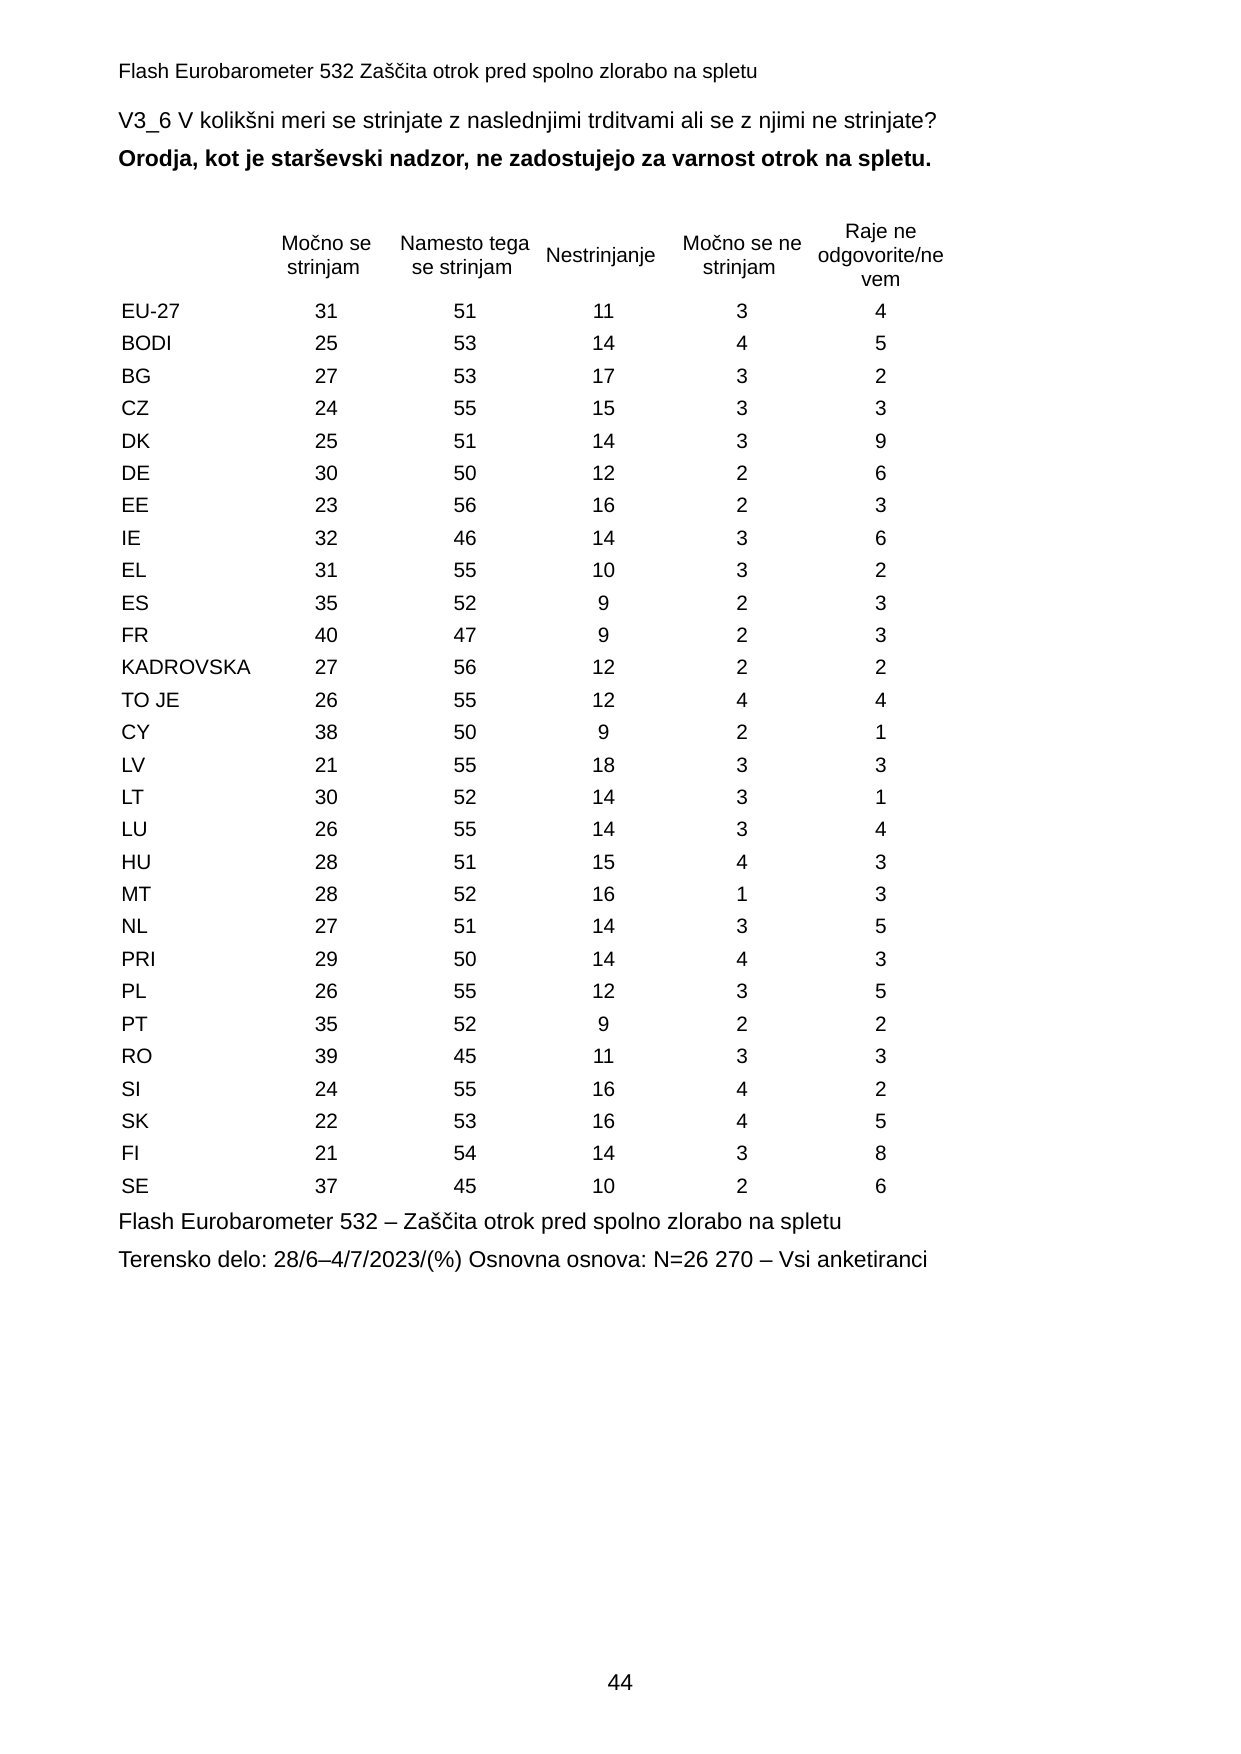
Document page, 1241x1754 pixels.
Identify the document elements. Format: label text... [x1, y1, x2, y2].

table_header Namesto tega se strinjam [395, 215, 534, 295]
table_cell 15 [534, 392, 673, 424]
table_cell 22 [257, 1105, 395, 1137]
table_cell 29 [257, 943, 395, 975]
table_cell 14 [534, 521, 673, 554]
table_cell BODI [118, 327, 257, 359]
table_cell 6 [811, 1169, 950, 1202]
table_cell 27 [257, 651, 395, 683]
table_cell 56 [395, 489, 534, 521]
table_cell 9 [534, 586, 673, 619]
table_cell 10 [534, 554, 673, 586]
table_cell 16 [534, 489, 673, 521]
table_cell 46 [395, 521, 534, 554]
table_cell SK [118, 1105, 257, 1137]
table_cell 55 [395, 392, 534, 424]
table_cell 5 [811, 975, 950, 1007]
table_cell 26 [257, 684, 395, 716]
table_cell 26 [257, 975, 395, 1007]
table_cell 3 [811, 748, 950, 781]
table_cell 14 [534, 813, 673, 845]
table_cell 12 [534, 457, 673, 489]
table_cell 3 [673, 1137, 811, 1169]
table_cell IE [118, 521, 257, 554]
table_cell LT [118, 781, 257, 813]
table_cell EE [118, 489, 257, 521]
table_cell 26 [257, 813, 395, 845]
table_cell 21 [257, 1137, 395, 1169]
text V3_6 V kolikšni meri se strinjate z naslednjimi trditvami ali se z njimi ne strinjate? [118, 107, 1122, 133]
table_cell 4 [811, 684, 950, 716]
table_cell 9 [811, 424, 950, 457]
table_cell 51 [395, 295, 534, 327]
table_cell BG [118, 360, 257, 392]
table_cell 53 [395, 1105, 534, 1137]
table_cell 55 [395, 684, 534, 716]
table_cell 2 [673, 619, 811, 651]
table_cell 3 [673, 781, 811, 813]
table_cell 1 [811, 716, 950, 748]
table_cell 30 [257, 781, 395, 813]
table_cell 9 [534, 716, 673, 748]
table_header Močno se strinjam [257, 215, 395, 295]
table_header [118, 215, 257, 295]
table_cell 4 [673, 327, 811, 359]
table_cell 2 [673, 457, 811, 489]
table_cell 2 [811, 360, 950, 392]
table_cell 2 [673, 586, 811, 619]
table_cell 3 [673, 392, 811, 424]
table_cell 4 [673, 1072, 811, 1104]
table_cell 2 [673, 1008, 811, 1040]
table_cell 53 [395, 360, 534, 392]
table_cell 3 [673, 813, 811, 845]
table_cell DE [118, 457, 257, 489]
table_cell 51 [395, 910, 534, 943]
table_cell 2 [811, 1008, 950, 1040]
table_cell 50 [395, 457, 534, 489]
table_header Nestrinjanje [534, 215, 673, 295]
table_cell 6 [811, 521, 950, 554]
table_cell SI [118, 1072, 257, 1104]
table_cell FR [118, 619, 257, 651]
table_cell 3 [673, 748, 811, 781]
table_cell 16 [534, 878, 673, 910]
table_cell 3 [673, 521, 811, 554]
table_cell 28 [257, 845, 395, 878]
table_cell 55 [395, 748, 534, 781]
table_cell 2 [673, 716, 811, 748]
table_cell FI [118, 1137, 257, 1169]
table_cell 3 [673, 424, 811, 457]
table_cell 35 [257, 586, 395, 619]
table_cell 50 [395, 943, 534, 975]
table_cell 51 [395, 845, 534, 878]
table_cell 2 [811, 554, 950, 586]
table_cell 14 [534, 327, 673, 359]
table_cell LU [118, 813, 257, 845]
table_cell 27 [257, 910, 395, 943]
table_cell 3 [673, 360, 811, 392]
table_cell 2 [673, 1169, 811, 1202]
table_cell 3 [811, 878, 950, 910]
table_cell NL [118, 910, 257, 943]
table_cell 5 [811, 910, 950, 943]
table_cell 14 [534, 781, 673, 813]
table_cell PRI [118, 943, 257, 975]
table_cell PL [118, 975, 257, 1007]
table_cell SE [118, 1169, 257, 1202]
table_cell 30 [257, 457, 395, 489]
table_cell 3 [811, 1040, 950, 1072]
table_cell 56 [395, 651, 534, 683]
table_cell CY [118, 716, 257, 748]
table_cell 21 [257, 748, 395, 781]
table_cell 3 [811, 586, 950, 619]
table_cell 27 [257, 360, 395, 392]
table_cell EU-27 [118, 295, 257, 327]
table_cell 2 [811, 651, 950, 683]
table_cell 55 [395, 1072, 534, 1104]
table_cell 39 [257, 1040, 395, 1072]
text Flash Eurobarometer 532 – Zaščita otrok pred spolno zlorabo na spletu [118, 1208, 1122, 1234]
table_cell 5 [811, 327, 950, 359]
table_cell 14 [534, 1137, 673, 1169]
table_cell 23 [257, 489, 395, 521]
table_cell 3 [811, 392, 950, 424]
table_cell HU [118, 845, 257, 878]
table_cell 31 [257, 554, 395, 586]
table_cell 40 [257, 619, 395, 651]
table_cell 4 [811, 295, 950, 327]
table_cell 16 [534, 1105, 673, 1137]
table_cell 11 [534, 295, 673, 327]
table_cell 24 [257, 392, 395, 424]
table_cell 3 [673, 295, 811, 327]
table_cell 53 [395, 327, 534, 359]
table_cell 38 [257, 716, 395, 748]
table_cell 15 [534, 845, 673, 878]
table_cell 1 [811, 781, 950, 813]
table_cell 4 [673, 943, 811, 975]
table_cell 16 [534, 1072, 673, 1104]
table_cell 55 [395, 813, 534, 845]
text Orodja, kot je starševski nadzor, ne zadostujejo za varnost otrok na spletu. [118, 145, 1122, 171]
table_cell 14 [534, 424, 673, 457]
table_cell 55 [395, 975, 534, 1007]
table_cell 35 [257, 1008, 395, 1040]
table_cell 52 [395, 781, 534, 813]
table_cell 9 [534, 619, 673, 651]
table_header Raje ne odgovorite/ne vem [811, 215, 950, 295]
table_cell 17 [534, 360, 673, 392]
table_cell CZ [118, 392, 257, 424]
table_cell 47 [395, 619, 534, 651]
table_cell KADROVSKA [118, 651, 257, 683]
table_cell 54 [395, 1137, 534, 1169]
table_cell RO [118, 1040, 257, 1072]
table_cell 12 [534, 651, 673, 683]
table_cell 52 [395, 1008, 534, 1040]
table_cell 3 [673, 554, 811, 586]
table_cell 4 [673, 1105, 811, 1137]
table_cell 14 [534, 910, 673, 943]
table_cell 3 [673, 910, 811, 943]
text Terensko delo: 28/6–4/7/2023/(%) Osnovna osnova: N=26 270 – Vsi anketiranci [118, 1246, 1122, 1272]
table_cell ES [118, 586, 257, 619]
table_cell 52 [395, 878, 534, 910]
table_cell 11 [534, 1040, 673, 1072]
table_cell 2 [673, 489, 811, 521]
table_cell DK [118, 424, 257, 457]
table_cell 32 [257, 521, 395, 554]
table_cell 2 [811, 1072, 950, 1104]
table_cell 3 [811, 845, 950, 878]
table_cell 55 [395, 554, 534, 586]
table_cell 25 [257, 424, 395, 457]
table_cell 2 [673, 651, 811, 683]
table_cell EL [118, 554, 257, 586]
table_cell LV [118, 748, 257, 781]
table_cell 25 [257, 327, 395, 359]
table_cell 3 [811, 619, 950, 651]
table_cell 4 [673, 845, 811, 878]
table_cell 18 [534, 748, 673, 781]
table_cell 9 [534, 1008, 673, 1040]
table_cell 24 [257, 1072, 395, 1104]
table_cell 10 [534, 1169, 673, 1202]
table_cell 1 [673, 878, 811, 910]
table_cell 8 [811, 1137, 950, 1169]
table_cell 28 [257, 878, 395, 910]
table_cell 37 [257, 1169, 395, 1202]
table_cell 50 [395, 716, 534, 748]
table_cell 4 [673, 684, 811, 716]
table_cell PT [118, 1008, 257, 1040]
table_cell 4 [811, 813, 950, 845]
table_cell 3 [673, 975, 811, 1007]
table_cell 12 [534, 975, 673, 1007]
table_cell 3 [811, 489, 950, 521]
table_cell 52 [395, 586, 534, 619]
table_cell 12 [534, 684, 673, 716]
table_header Močno se ne strinjam [673, 215, 811, 295]
table_cell 31 [257, 295, 395, 327]
table_cell TO JE [118, 684, 257, 716]
table_cell MT [118, 878, 257, 910]
table_cell 3 [811, 943, 950, 975]
table_cell 45 [395, 1169, 534, 1202]
table_cell 6 [811, 457, 950, 489]
table_cell 14 [534, 943, 673, 975]
table_cell 3 [673, 1040, 811, 1072]
table_cell 5 [811, 1105, 950, 1137]
table_cell 45 [395, 1040, 534, 1072]
table_cell 51 [395, 424, 534, 457]
